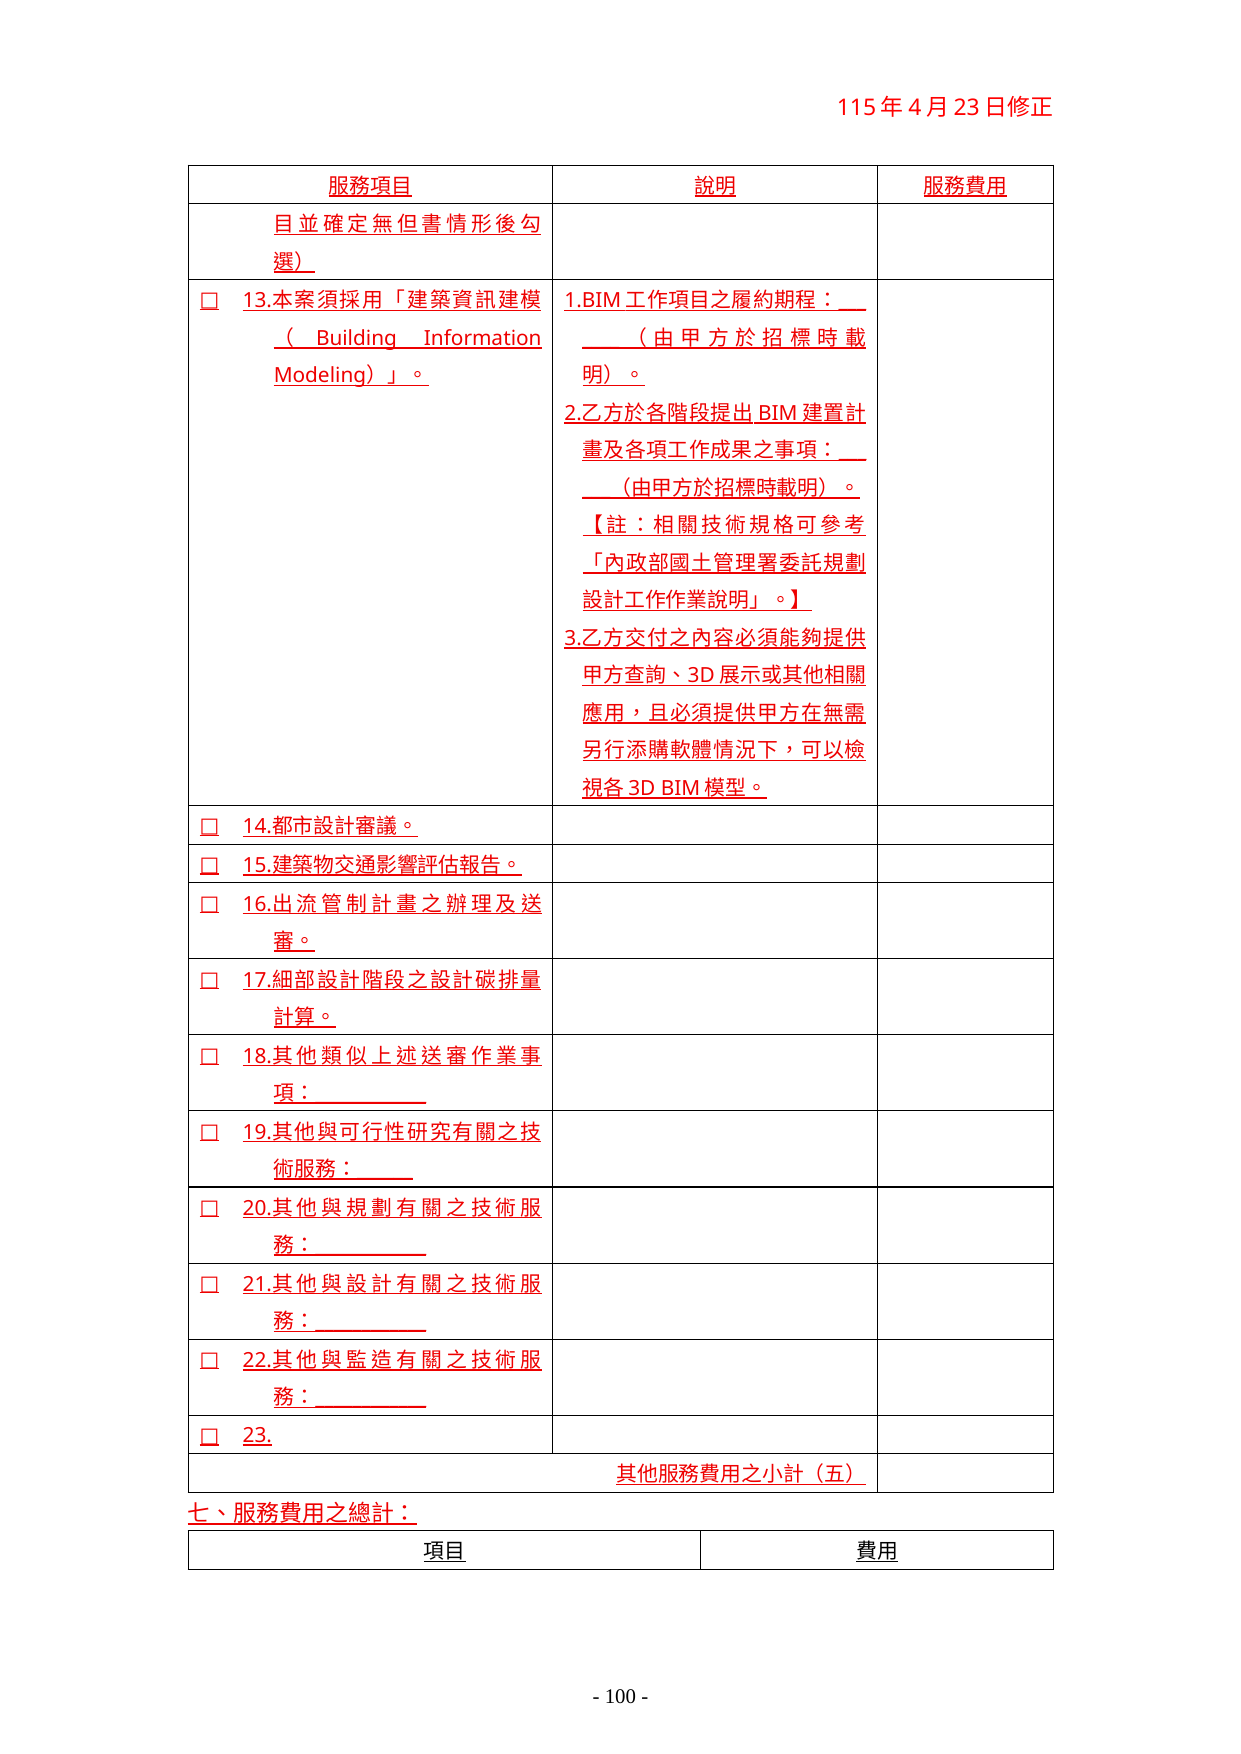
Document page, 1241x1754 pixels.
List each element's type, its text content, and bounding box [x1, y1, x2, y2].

table_cell □ [189, 1188, 231, 1262]
table_cell 出流管制計畫之辦理及送審。 [231, 883, 552, 958]
table_cell [553, 1188, 877, 1262]
table_cell 建築物交通影響評估報告。 [231, 845, 552, 882]
table_cell [878, 1188, 1053, 1262]
table_cell [878, 280, 1053, 805]
table_header 項目 [189, 1531, 700, 1569]
table_header 說明 [553, 166, 877, 203]
table_cell [878, 1035, 1053, 1110]
table_cell 其他與設計有關之技術服務：____________ [231, 1264, 552, 1338]
table_cell [553, 1340, 877, 1414]
table_cell [878, 204, 1053, 279]
table_header 服務費用 [878, 166, 1053, 203]
table_cell 都市設計審議。 [231, 806, 552, 844]
text 七、服務費用之總計： [187, 1493, 1053, 1530]
table_cell 本案須採用「建築資訊建模（Building Information Modeling）」。 [231, 280, 552, 805]
table_cell 其他服務費用之小計（五） [189, 1454, 877, 1492]
table_cell [553, 1111, 877, 1186]
table_cell [878, 1454, 1053, 1492]
table_header 費用 [701, 1531, 1053, 1569]
table_cell 細部設計階段之設計碳排量計算。 [231, 959, 552, 1034]
table_cell [878, 883, 1053, 958]
table_cell □ [189, 959, 231, 1034]
table_cell 其他與可行性研究有關之技術服務：______ [231, 1111, 552, 1186]
table_cell [231, 1416, 552, 1453]
table_cell [878, 1111, 1053, 1186]
table_cell □ [189, 883, 231, 958]
table_cell [878, 1416, 1053, 1453]
table_cell □ [189, 1416, 231, 1453]
table_cell [878, 845, 1053, 882]
table_cell [878, 959, 1053, 1034]
table_cell [878, 1340, 1053, 1414]
table_cell 其他類似上述送審作業事項：____________ [231, 1035, 552, 1110]
table_cell □ [189, 1111, 231, 1186]
table_cell □ [189, 280, 231, 805]
table_cell [553, 204, 877, 279]
table_cell [553, 959, 877, 1034]
table_cell □ [189, 806, 231, 844]
table_cell 其他與監造有關之技術服務：____________ [231, 1340, 552, 1414]
table_cell [878, 806, 1053, 844]
table_cell [553, 1416, 877, 1453]
table_cell [553, 806, 877, 844]
table_cell BIM工作項目之履約期程：_______（由甲方於招標時載明）。 乙方於各階段提出BIM建置計畫及各項工作成果之事項：______（由甲方於招標時載明）。 【註：相關技術規格可參考「內政部國土管理署委託規劃設計工作作業說明」。】 乙方交付之內容必須能夠提供甲方查詢、3D展示或其他相關應用，且必須提供甲方在無需另行添購軟體情況下，可以檢視各3D BIM模型。 [553, 280, 877, 805]
table_cell [878, 1264, 1053, 1338]
table_cell [553, 1264, 877, 1338]
table_cell □ [189, 1035, 231, 1110]
table_header 服務項目 [189, 166, 552, 203]
table_cell [189, 204, 231, 279]
table_cell [553, 883, 877, 958]
table_cell [553, 845, 877, 882]
table_cell □ [189, 1340, 231, 1414]
table_cell 其他與規劃有關之技術服務：____________ [231, 1188, 552, 1262]
table_cell □ [189, 1264, 231, 1338]
table_cell 目並確定無但書情形後勾選） [231, 204, 552, 279]
table_cell [553, 1035, 877, 1110]
table_cell □ [189, 845, 231, 882]
